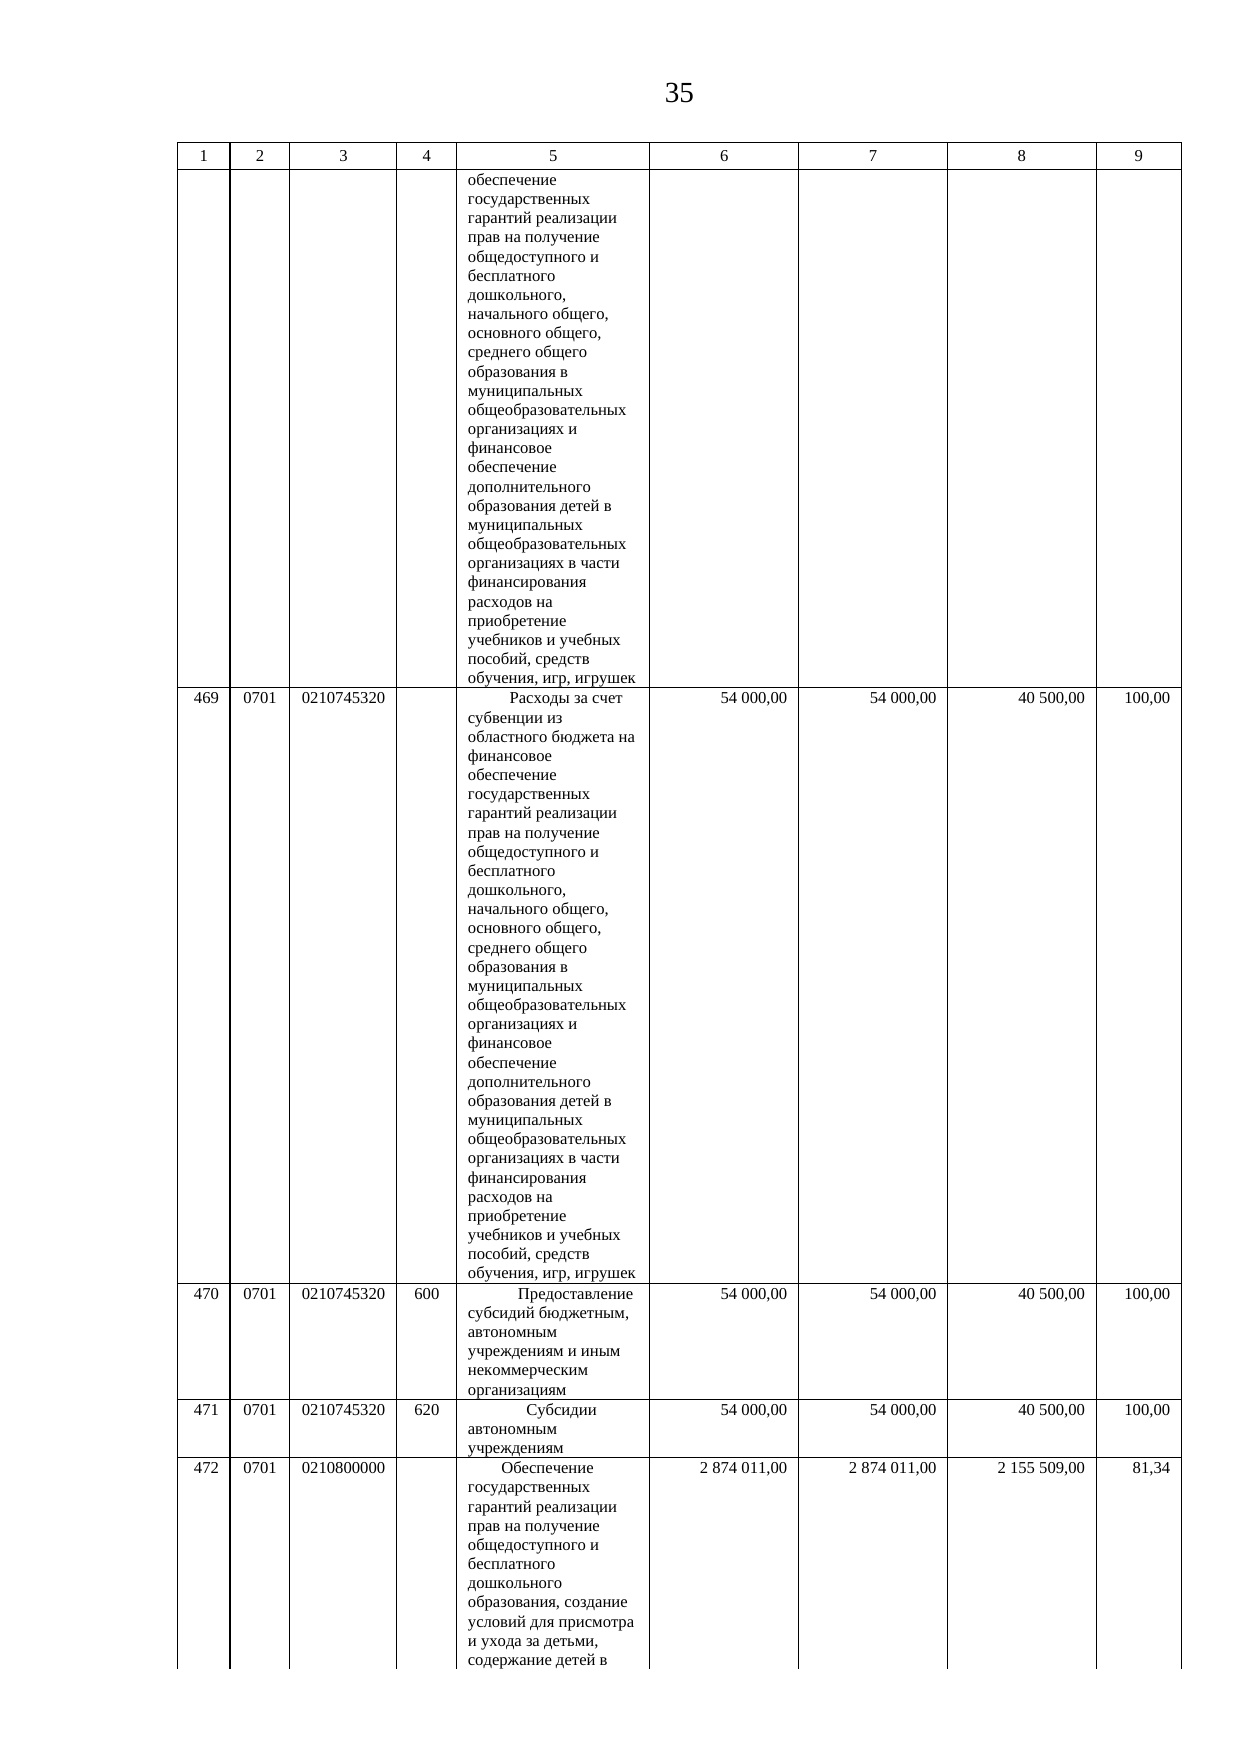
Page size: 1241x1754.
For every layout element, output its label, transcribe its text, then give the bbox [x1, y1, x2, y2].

table_cell [178, 170, 229, 687]
table_cell Обеспечение государственных гарантий реализации прав на получение общедоступного и бесплатного дошкольного образования, создание условий для присмотра и ухода за детьми, содержание детей в [457, 1458, 649, 1669]
table_cell 100,00 [1097, 688, 1181, 1282]
table_cell 0701 [231, 1458, 289, 1669]
table_cell 0210745320 [290, 1400, 396, 1457]
table_header 4 [397, 143, 456, 169]
table_cell [231, 170, 289, 687]
table_cell 2 874 011,00 [650, 1458, 798, 1669]
table_cell 0210745320 [290, 1284, 396, 1398]
table_cell 2 155 509,00 [948, 1458, 1096, 1669]
table_cell 40 500,00 [948, 1284, 1096, 1398]
table_cell 0701 [231, 1400, 289, 1457]
table_cell 54 000,00 [799, 688, 947, 1282]
table_cell Субсидии автономным учреждениям [457, 1400, 649, 1457]
table_cell 471 [178, 1400, 229, 1457]
table_cell Предоставление субсидий бюджетным, автономным учреждениям и иным некоммерческим организациям [457, 1284, 649, 1398]
table_cell 472 [178, 1458, 229, 1669]
table_cell [290, 170, 396, 687]
table_cell 0701 [231, 688, 289, 1282]
table_cell [397, 688, 456, 1282]
table_cell 54 000,00 [799, 1284, 947, 1398]
table_header 3 [290, 143, 396, 169]
table_cell [397, 170, 456, 687]
table_header 2 [231, 143, 289, 169]
table_cell 54 000,00 [799, 1400, 947, 1457]
table_cell 600 [397, 1284, 456, 1398]
table_header 7 [799, 143, 947, 169]
table_cell 40 500,00 [948, 1400, 1096, 1457]
table_cell 54 000,00 [650, 1284, 798, 1398]
table_cell 2 874 011,00 [799, 1458, 947, 1669]
table_cell 100,00 [1097, 1400, 1181, 1457]
table_cell 54 000,00 [650, 1400, 798, 1457]
table_cell 469 [178, 688, 229, 1282]
table_cell обеспечение государственных гарантий реализации прав на получение общедоступного и бесплатного дошкольного, начального общего, основного общего, среднего общего образования в муниципальных общеобразовательных организациях и финансовое обеспечение дополнительного образования детей в муниципальных общеобразовательных организациях в части финансирования расходов на приобретение учебников и учебных пособий, средств обучения, игр, игрушек [457, 170, 649, 687]
table_cell [799, 170, 947, 687]
table_cell 0210800000 [290, 1458, 396, 1669]
table_cell 40 500,00 [948, 688, 1096, 1282]
table_header 5 [457, 143, 649, 169]
table_cell 0210745320 [290, 688, 396, 1282]
table_cell 100,00 [1097, 1284, 1181, 1398]
table_cell [397, 1458, 456, 1669]
table_header 9 [1097, 143, 1181, 169]
table_cell 54 000,00 [650, 688, 798, 1282]
table_header 8 [948, 143, 1096, 169]
table_cell 81,34 [1097, 1458, 1181, 1669]
table_cell 0701 [231, 1284, 289, 1398]
table_cell 620 [397, 1400, 456, 1457]
table_cell [1097, 170, 1181, 687]
table_header 6 [650, 143, 798, 169]
table_cell Расходы за счет субвенции из областного бюджета на финансовое обеспечение государственных гарантий реализации прав на получение общедоступного и бесплатного дошкольного, начального общего, основного общего, среднего общего образования в муниципальных общеобразовательных организациях и финансовое обеспечение дополнительного образования детей в муниципальных общеобразовательных организациях в части финансирования расходов на приобретение учебников и учебных пособий, средств обучения, игр, игрушек [457, 688, 649, 1282]
table_header 1 [178, 143, 229, 169]
table_cell [948, 170, 1096, 687]
table_cell 470 [178, 1284, 229, 1398]
table_cell [650, 170, 798, 687]
